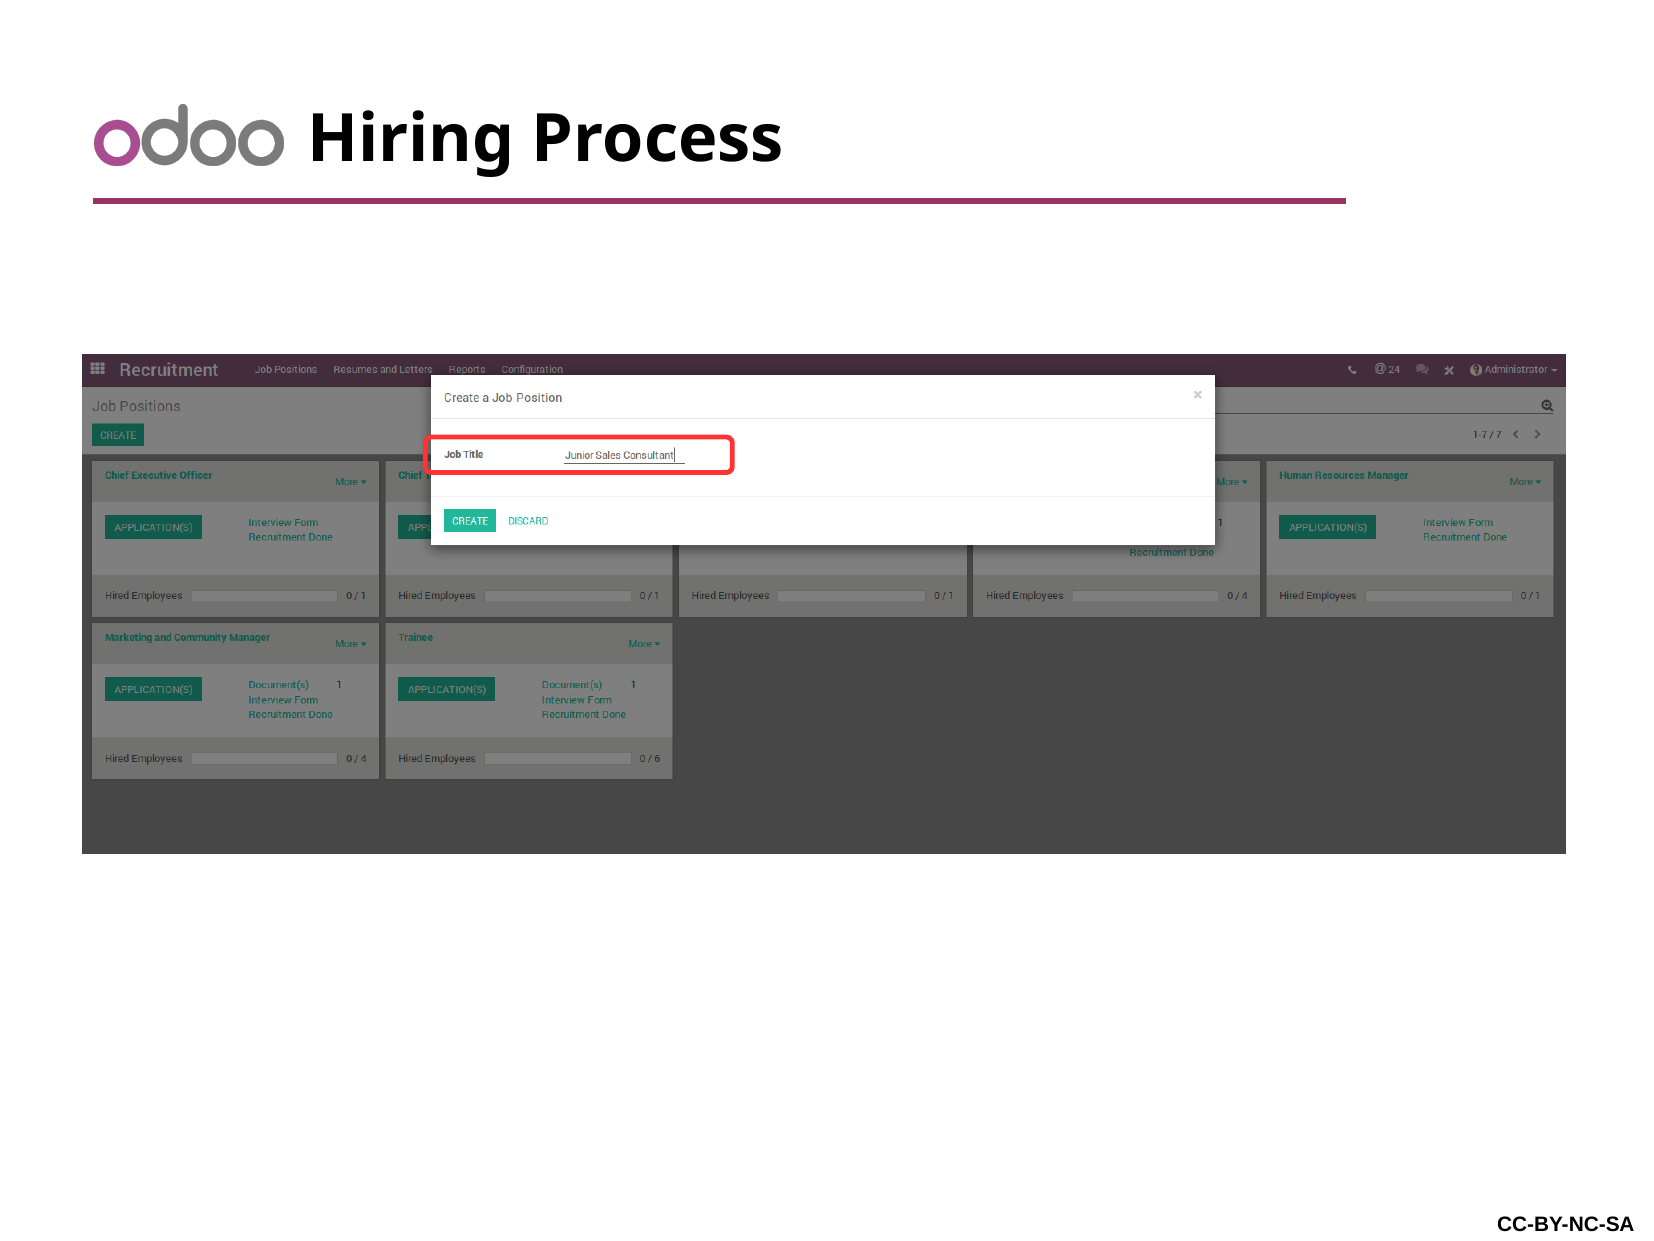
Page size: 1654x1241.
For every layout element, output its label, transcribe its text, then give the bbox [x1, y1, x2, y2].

title Hiring Process [307, 31, 1570, 239]
picture [82, 354, 1566, 854]
text_box CC-BY-NC-SA [1482, 1204, 1654, 1241]
picture [94, 104, 284, 166]
text_box [425, 437, 733, 473]
